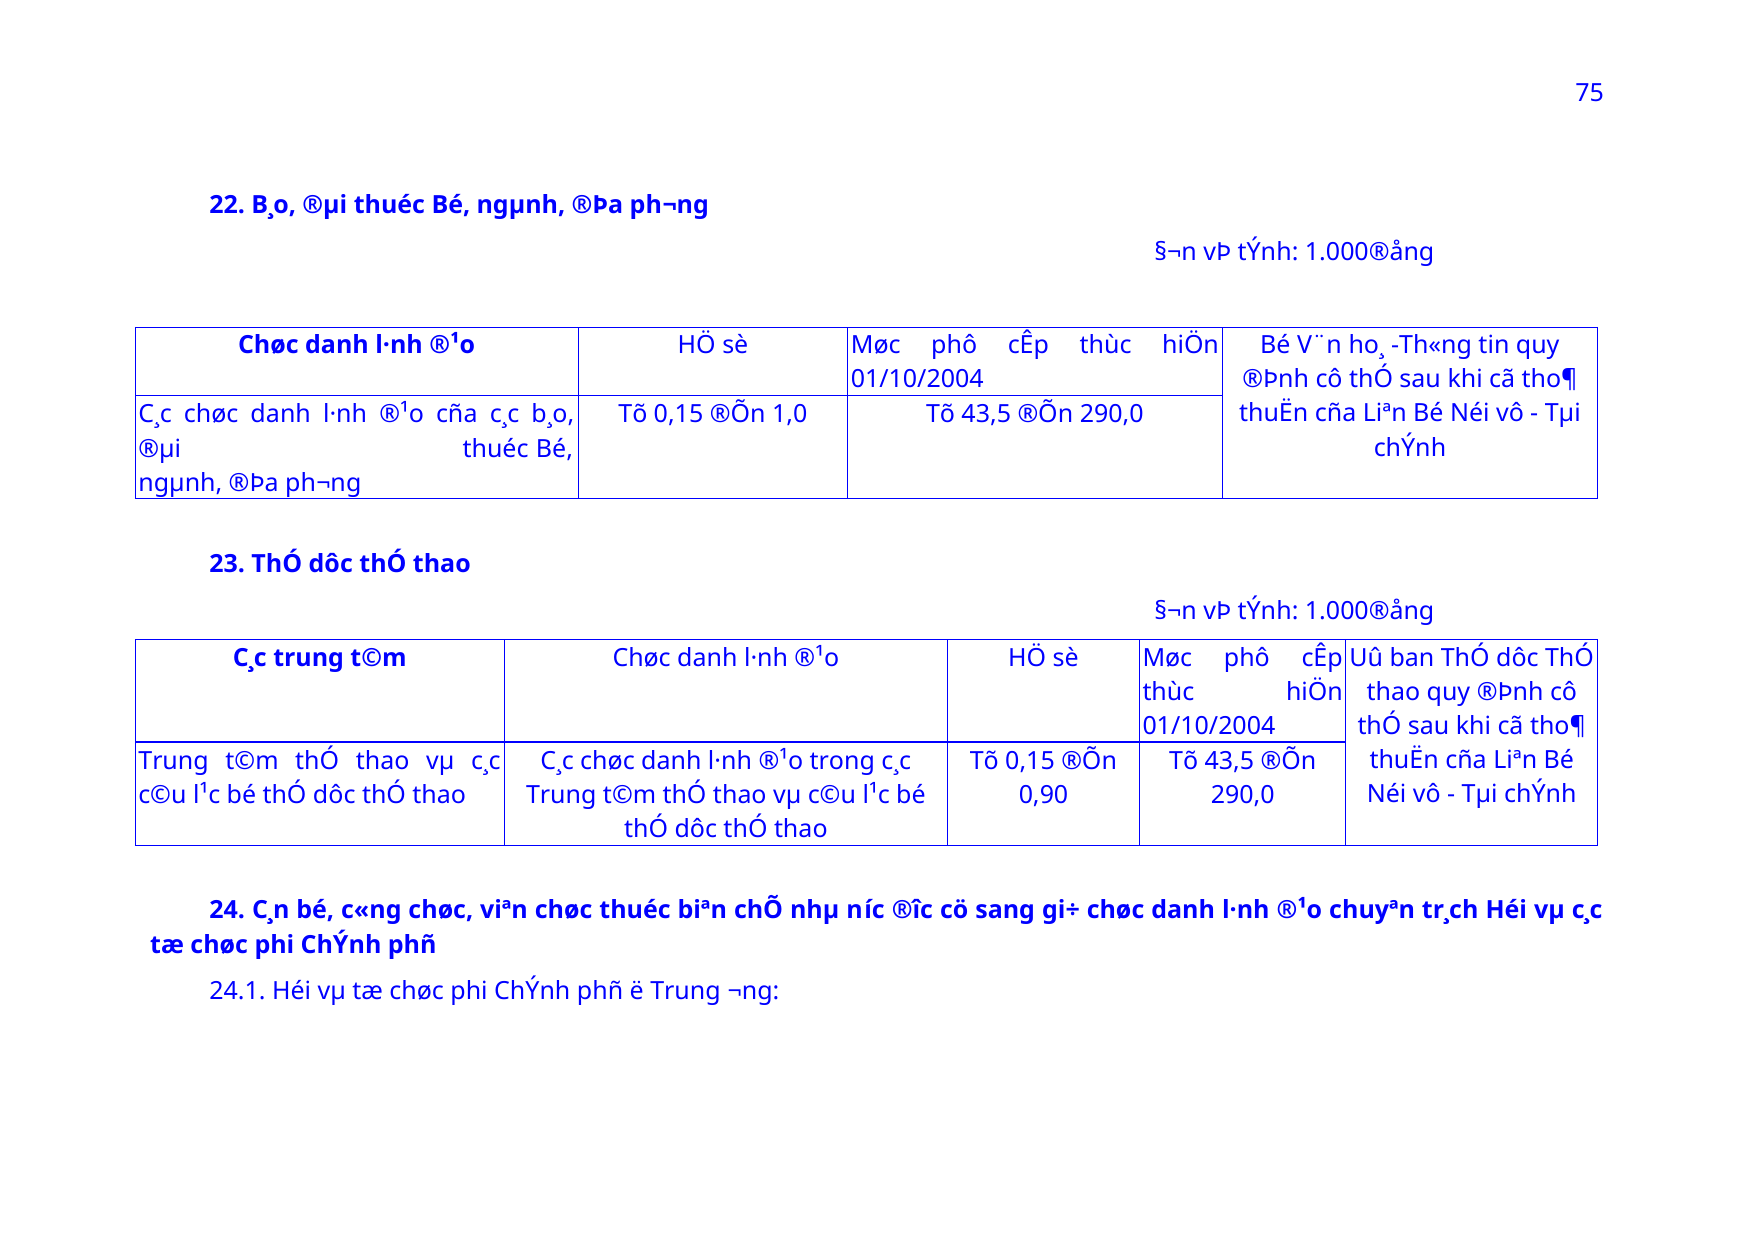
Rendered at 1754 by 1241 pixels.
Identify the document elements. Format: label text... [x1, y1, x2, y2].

table_header Bé V¨n ho¸ -Th«ng tin quy ®Þnh cô thÓ sau khi cã tho¶ thuËn cña Liªn Bé Néi vô - Tµi chÝnh [1223, 328, 1597, 498]
text 23. ThÓ dôc thÓ thao [150, 546, 1604, 580]
text 24.1. Héi vµ tæ chøc phi ChÝnh phñ ë Trung ­¬ng: [150, 973, 1604, 1007]
table_header C¸c trung t©m [136, 640, 504, 741]
table_header Uû ban ThÓ dôc ThÓ thao quy ®Þnh cô thÓ sau khi cã tho¶ thuËn cña Liªn Bé Néi vô - Tµi chÝnh [1346, 640, 1597, 844]
table_header Møc phô cÊp thùc hiÖn 01/10/2004 [848, 328, 1222, 395]
text 22. B¸o, ®µi thuéc Bé, ngµnh, ®Þa ph­¬ng [150, 187, 1604, 221]
table_cell C¸c chøc danh l·nh ®¹o cña c¸c b¸o, ®µi thuéc Bé, ngµnh, ®Þa ph­¬ng [136, 396, 578, 498]
text §¬n vÞ tÝnh: 1.000®ång [150, 592, 1604, 627]
table_cell Tõ 43,5 ®Õn 290,0 [848, 396, 1222, 498]
table_header HÖ sè [948, 640, 1139, 741]
table_cell Tõ 43,5 ®Õn 290,0 [1140, 743, 1345, 844]
table_header HÖ sè [579, 328, 847, 395]
text 24. C¸n bé, c«ng chøc, viªn chøc thuéc biªn chÕ nhµ n­íc ®­îc cö sang gi÷ chøc danh l·nh ®¹o chuyªn tr¸ch Héi vµ c¸c tæ chøc phi ChÝnh phñ [150, 892, 1604, 960]
table_header Møc phô cÊp thùc hiÖn 01/10/2004 [1140, 640, 1345, 741]
table_header Chøc danh l·nh ®¹o [505, 640, 947, 741]
text §¬n vÞ tÝnh: 1.000®ång [150, 234, 1604, 268]
table_cell Tõ 0,15 ®Õn 1,0 [579, 396, 847, 498]
table_cell Tõ 0,15 ®Õn 0,90 [948, 743, 1139, 844]
table_header Chøc danh l·nh ®¹o [136, 328, 578, 395]
table_cell C¸c chøc danh l·nh ®¹o trong c¸c Trung t©m thÓ thao vµ c©u l¹c bé thÓ dôc thÓ thao [505, 743, 947, 844]
table_cell Trung t©m thÓ thao vµ c¸c c©u l¹c bé thÓ dôc thÓ thao [136, 743, 504, 844]
